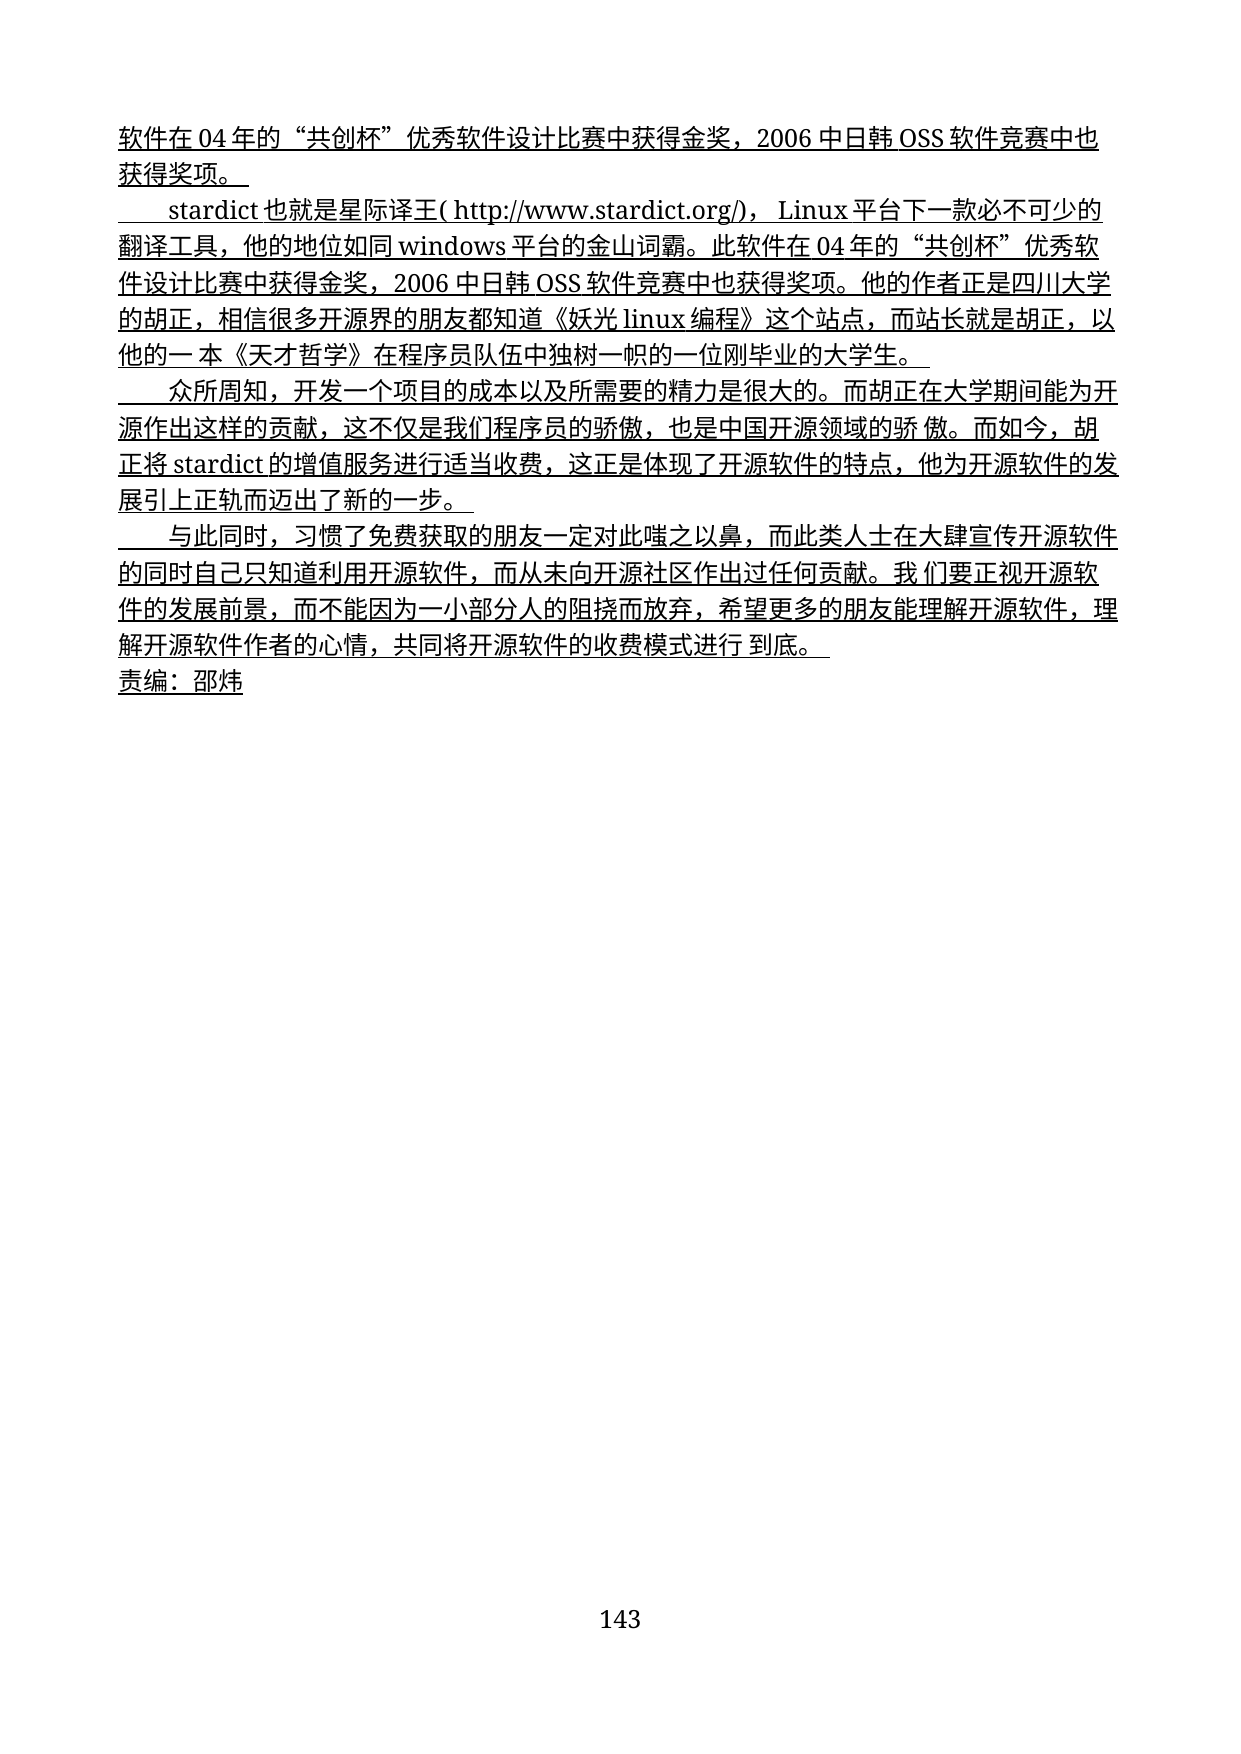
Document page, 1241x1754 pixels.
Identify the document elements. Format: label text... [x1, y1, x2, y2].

text 软件在04年的“共创杯”优秀软件设计比赛中获得金奖，2006 中日韩OSS软件竞赛中也获得奖项。 stardict也就是星际译王( http://www.stardict.org/)， Linux平台下一款必不可少的翻译工具，他的地位如同windows平台的金山词霸。此软件在04年的“共创杯”优秀软件设计比赛中获得金奖，2006 中日韩OSS软件竞赛中也获得奖项。他的作者正是四川大学的胡正，相信很多开源界的朋友都知道《妖光linux编程》这个站点，而站长就是胡正，以他的一 本《天才哲学》在程序员队伍中独树一帜的一位刚毕业的大学生。 众所周知，开发一个项目的成本以及所需要的精力是很大的。而胡正在大学期间能为开源作出这样的贡献，这不仅是我们程序员的骄傲，也是中国开源领域的骄 傲。而如今，胡正将stardict的增值服务进行适当收费，这正是体现了开源软件的特点，他为开源软件的发展引上正轨而迈出了新的一步。 与此同时，习惯了免费获取的朋友一定对此嗤之以鼻，而此类人士在大肆宣传开源软件的同时自己只知道利用开源软件，而从未向开源社区作出过任何贡献。我 们要正视开源软件的发展前景，而不能因为一小部分人的阻挠而放弃，希望更多的朋友能理解开源软件，理解开源软件作者的心情，共同将开源软件的收费模式进行 到底。 责编：邵炜 [118, 118, 1122, 698]
